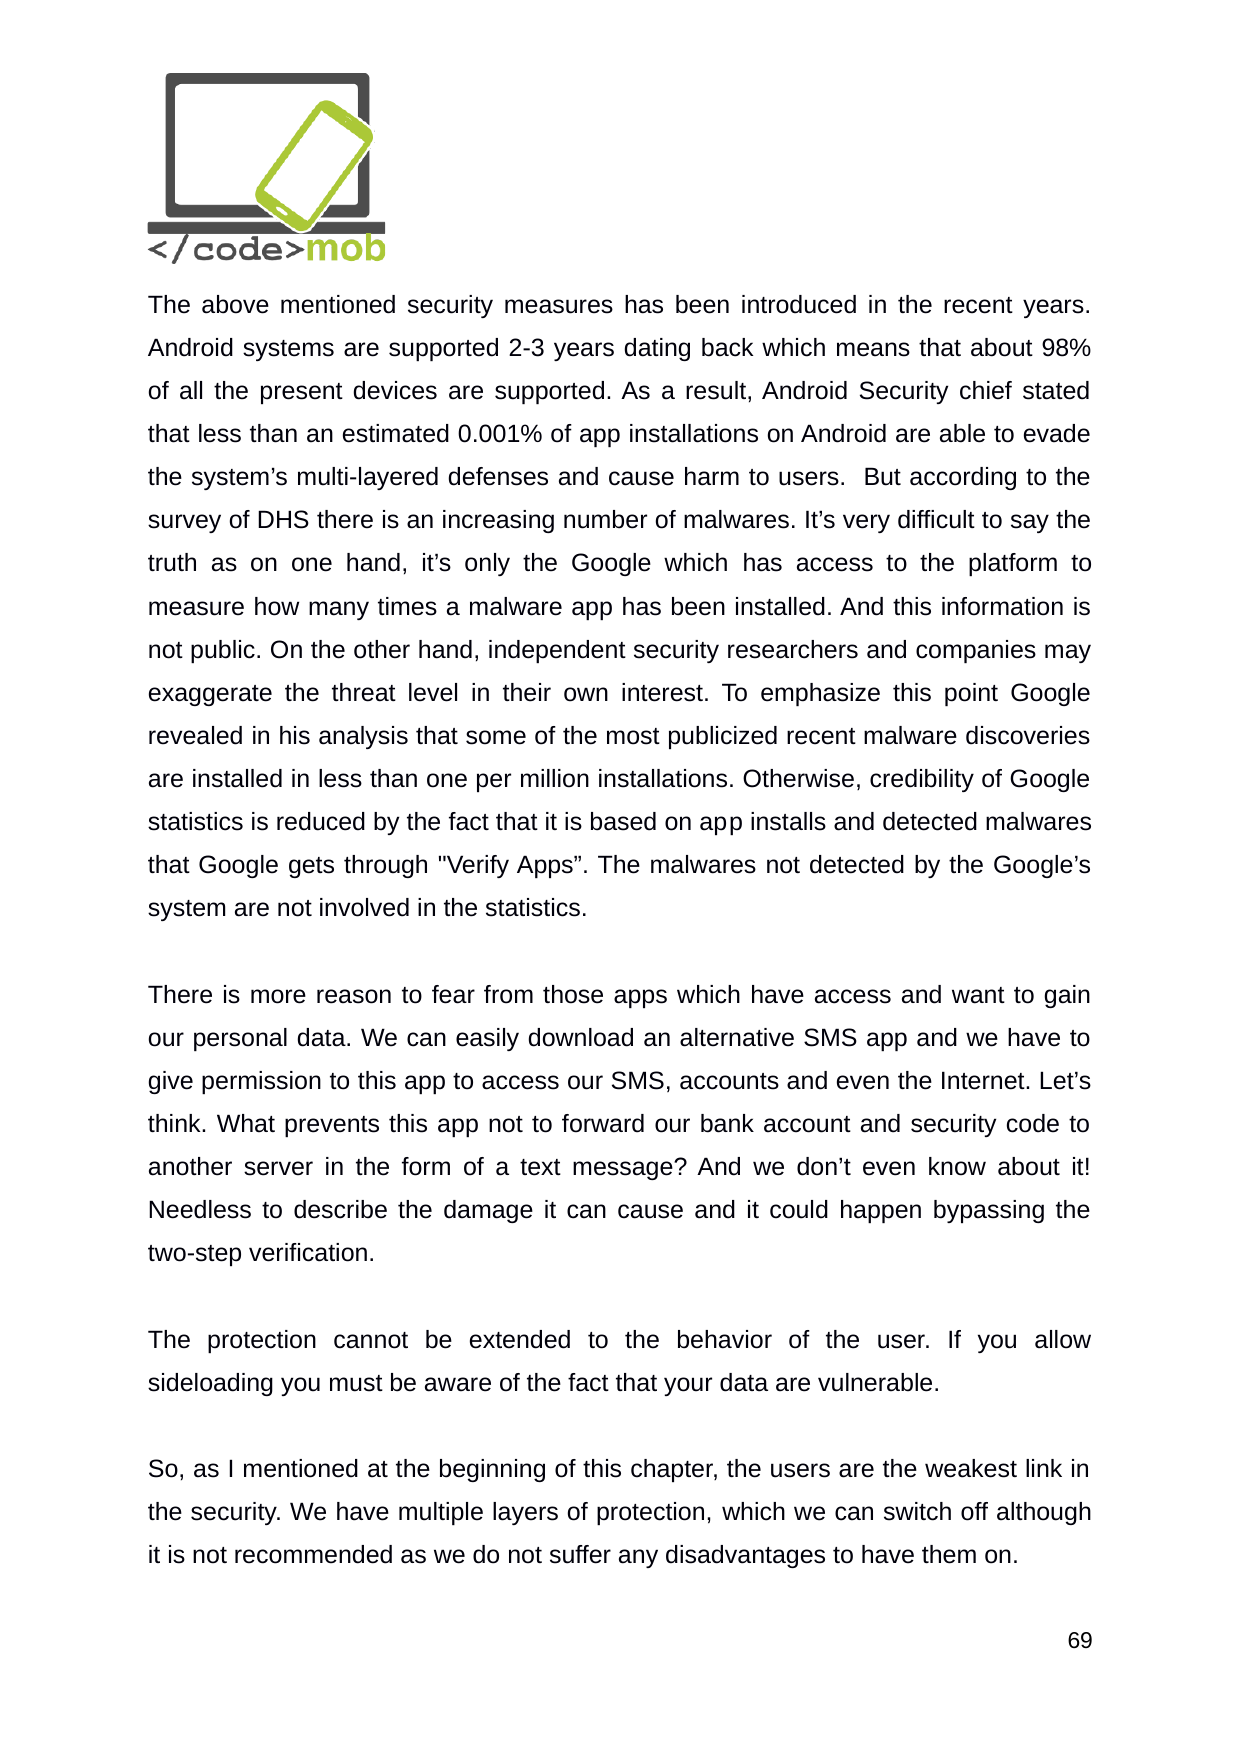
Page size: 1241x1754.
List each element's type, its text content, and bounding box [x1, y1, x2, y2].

text The above mentioned security measures has been introduced in the recent years. Android systems are supported 2-3 years dating back which means that about 98% of all the present devices are supported. As a result, Android Security chief stated that less than an estimated 0.001% of app installations on Android are able to evade the system’s multi-layered defenses and cause harm to users. But according to the survey of DHS there is an increasing number of malwares. It’s very difficult to say the truth as on one hand, it’s only the Google which has access to the platform to measure how many times a malware app has been installed. And this information is not public. On the other hand, independent security researchers and companies may exaggerate the threat level in their own interest. To emphasize this point Google revealed in his analysis that some of the most publicized recent malware discoveries are installed in less than one per million installations. Otherwise, credibility of Google statistics is reduced by the fact that it is based on app installs and detected malwares that Google gets through "Verify Apps”. The malwares not detected by the Google’s system are not involved in the statistics. [148, 290, 1093, 922]
picture [147, 73, 386, 264]
text So, as I mentioned at the beginning of this chapter, the users are the weakest link in the security. We have multiple layers of protection, which we can switch off although it is not recommended as we do not suffer any disadvantages to have them on. [148, 1454, 1093, 1569]
text There is more reason to fear from those apps which have access and want to gain our personal data. We can easily download an alternative SMS app and we have to give permission to this app to access our SMS, accounts and even the Internet. Let’s think. What prevents this app not to forward our bank account and security code to another server in the form of a text message? And we don’t even know about it! Needless to describe the damage it can cause and it could happen bypassing the two-step verification. [148, 980, 1093, 1267]
text The protection cannot be extended to the behavior of the user. If you allow sideloading you must be aware of the fact that your data are vulnerable. [148, 1325, 1093, 1397]
